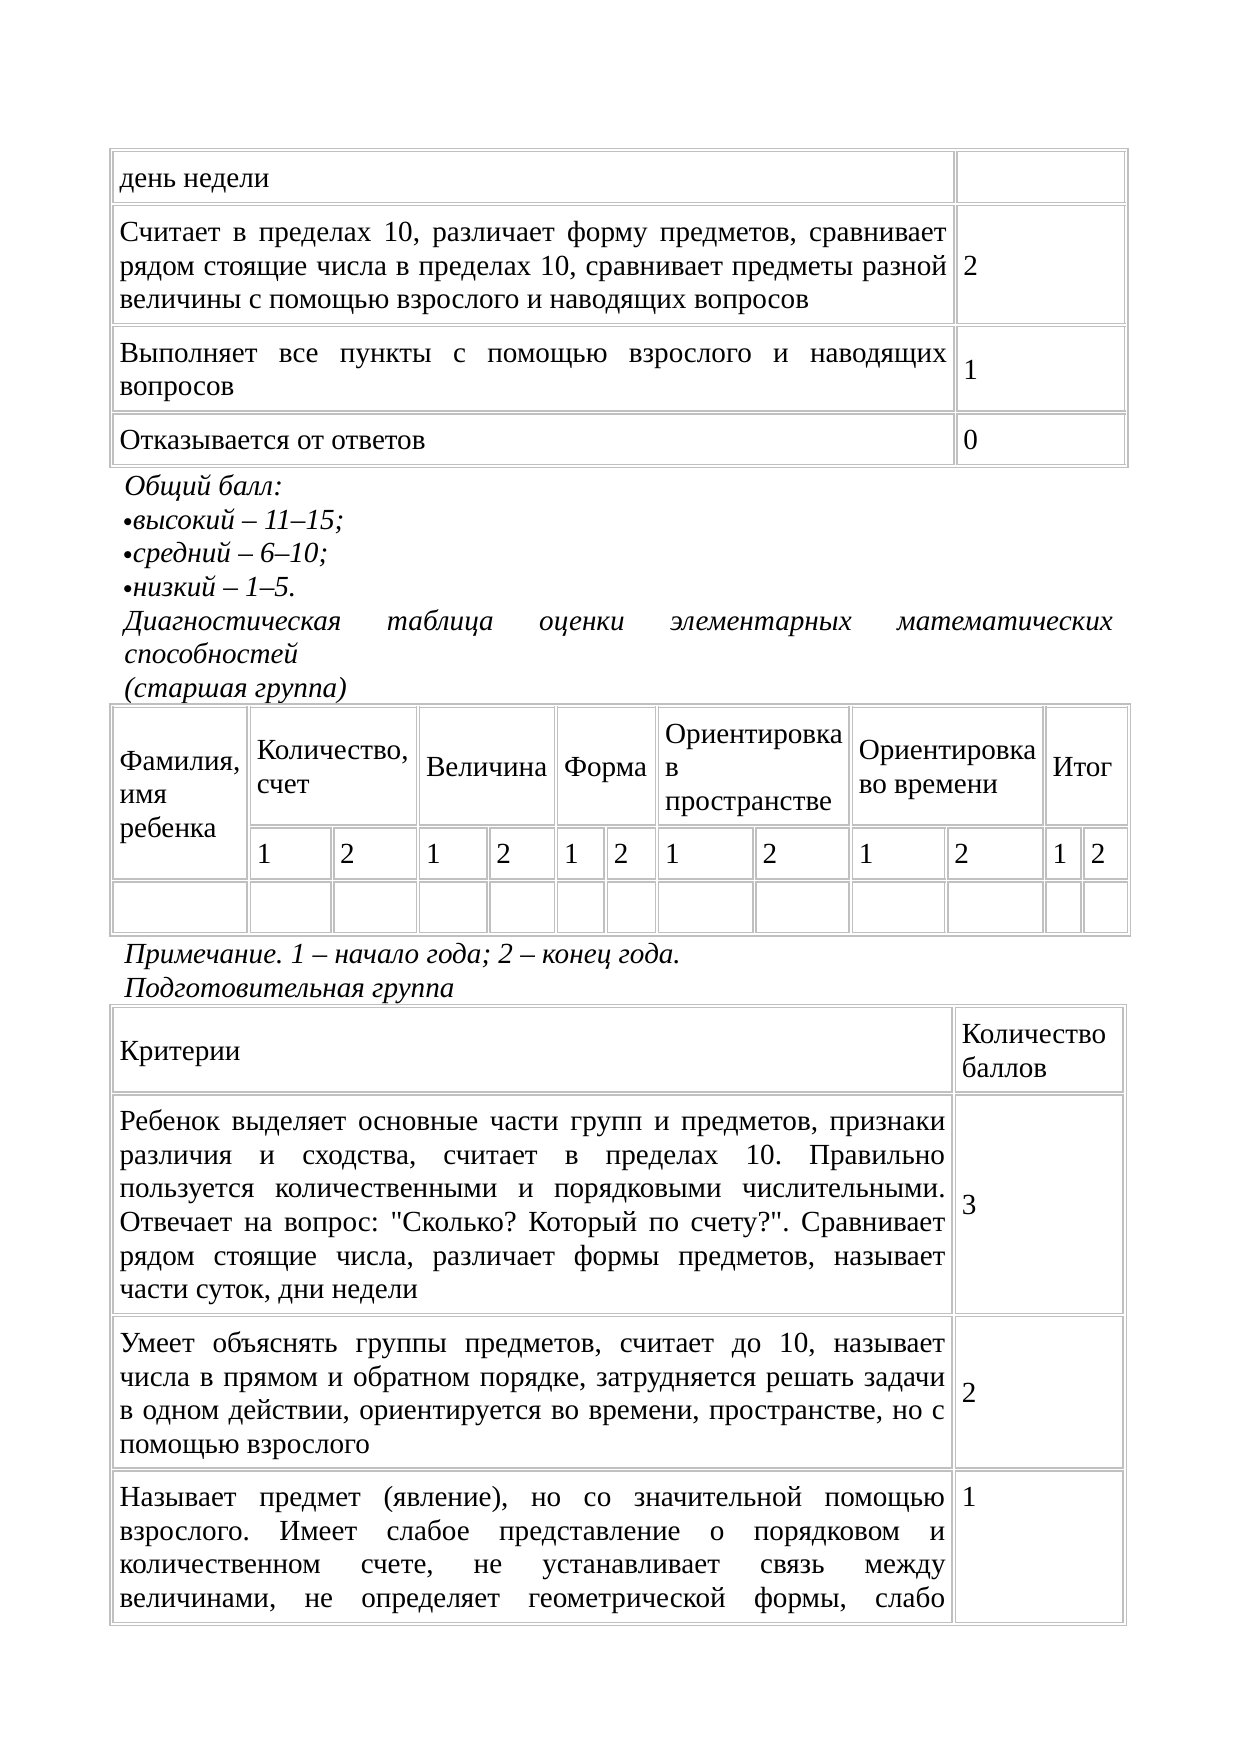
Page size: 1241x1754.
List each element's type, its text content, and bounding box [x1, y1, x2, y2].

table_cell [558, 883, 603, 932]
table_cell 1 [251, 829, 330, 878]
table_cell [1085, 883, 1127, 932]
list средний – 6–10; [124, 536, 1116, 569]
table_header Ориентировка в пространстве [659, 708, 848, 824]
table_header Величина [420, 708, 554, 824]
text Подготовительная группа [124, 970, 1116, 1004]
table_cell [251, 883, 330, 932]
table_cell Называет предмет (явление), но со значительной помощью взрослого. Имеет слабое представление о порядковом и количественном счете, не устанавливает связь между величинами, не определяет геометрической формы, слабо [114, 1472, 951, 1622]
table_cell 2 [949, 829, 1042, 878]
table_cell [659, 883, 752, 932]
table_cell 3 [956, 1096, 1122, 1313]
table_cell 2 [956, 1317, 1122, 1467]
table_cell 2 [1085, 829, 1127, 878]
table_header Количество, счет [251, 708, 416, 824]
table_header Фамилия, имя ребенка [114, 708, 246, 878]
table_cell [757, 883, 848, 932]
table_cell [958, 152, 1124, 202]
table_cell [608, 883, 655, 932]
table_cell [853, 883, 944, 932]
table_header Ориентировка во времени [853, 708, 1042, 824]
table_cell 2 [958, 206, 1124, 322]
table_cell день недели [114, 152, 953, 202]
table_cell [335, 883, 416, 932]
table_cell 2 [608, 829, 655, 878]
list низкий – 1–5. [124, 569, 1116, 603]
table_header Критерии [114, 1008, 951, 1091]
table_cell 2 [491, 829, 554, 878]
table_cell 1 [958, 327, 1124, 410]
table_cell 1 [420, 829, 486, 878]
table_cell 2 [335, 829, 416, 878]
table_cell 2 [757, 829, 848, 878]
table_cell 1 [1047, 829, 1080, 878]
table_cell Ребенок выделяет основные части групп и предметов, признаки различия и сходства, считает в пределах 10. Правильно пользуется количественными и порядковыми числительными. Отвечает на вопрос: "Сколько? Который по счету?". Сравнивает рядом стоящие числа, различает формы предметов, называет части суток, дни недели [114, 1096, 951, 1313]
table_cell [114, 883, 246, 932]
table_header Форма [558, 708, 655, 824]
table_cell 1 [956, 1472, 1122, 1622]
table_cell 1 [558, 829, 603, 878]
table_cell [420, 883, 486, 932]
text Общий балл: [124, 468, 1116, 502]
table_cell [1047, 883, 1080, 932]
table_header Итог [1047, 708, 1127, 824]
text Примечание. 1 – начало года; 2 – конец года. [124, 937, 1116, 970]
table_cell Отказывается от ответов [114, 415, 953, 464]
table_cell Выполняет все пункты с помощью взрослого и наводящих вопросов [114, 327, 953, 410]
table_cell 0 [958, 415, 1124, 464]
table_cell Считает в пределах 10, различает форму предметов, сравнивает рядом стоящие числа в пределах 10, сравнивает предметы разной величины с помощью взрослого и наводящих ­вопросов [114, 206, 953, 322]
list высокий – 11–15; [124, 502, 1116, 536]
table_cell [491, 883, 554, 932]
text Диагностическая таблица оценки элементарных математических способностей (старшая группа) [124, 603, 1116, 703]
table_cell 1 [853, 829, 944, 878]
table_header Количество баллов [956, 1008, 1122, 1091]
table_cell [949, 883, 1042, 932]
table_cell Умеет объяснять группы предметов, считает до 10, называет числа в прямом и обратном порядке, затрудняется решать задачи в одном действии, ориентируется во времени, пространстве, но с помощью взрослого [114, 1317, 951, 1467]
table_cell 1 [659, 829, 752, 878]
